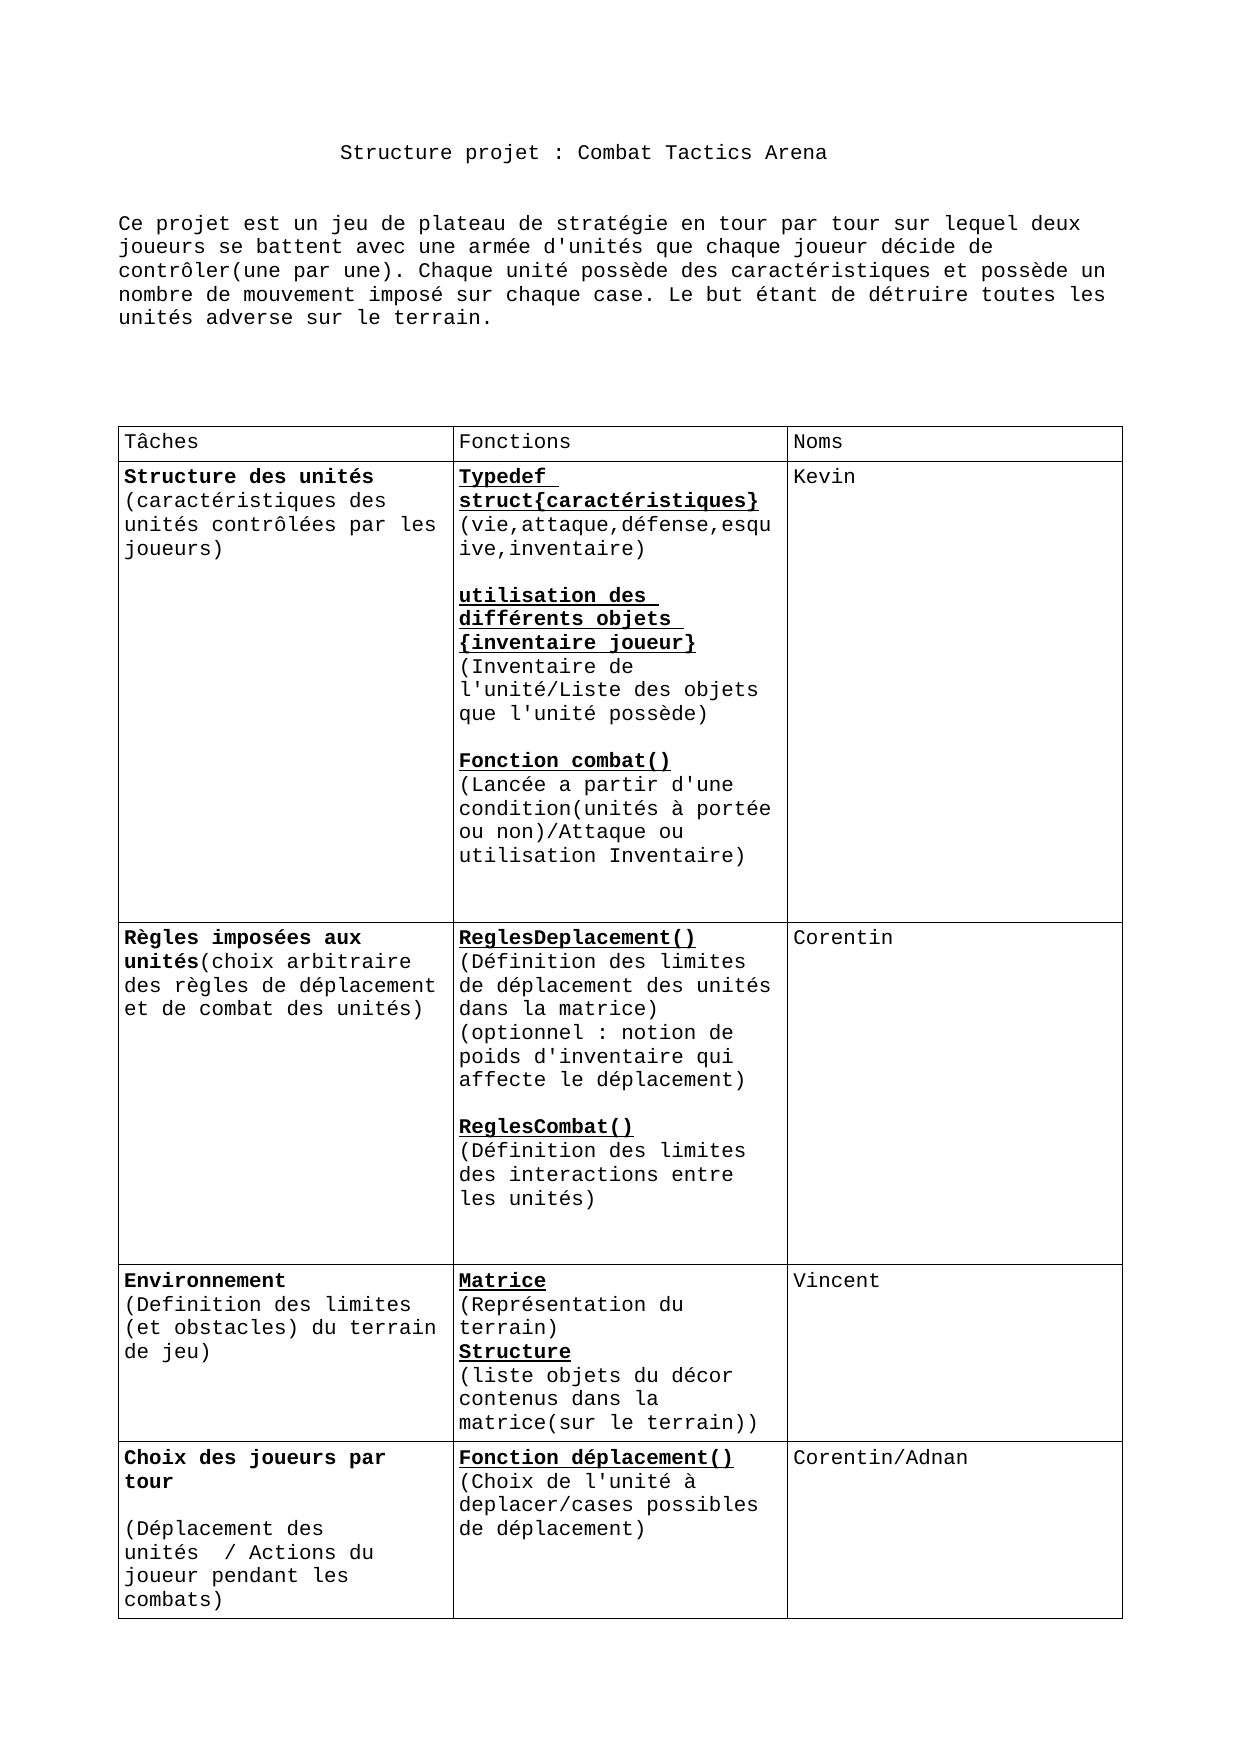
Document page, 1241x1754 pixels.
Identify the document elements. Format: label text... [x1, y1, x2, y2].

table_cell Fonction déplacement() (Choix de l'unité à deplacer/cases possibles de déplacement) [454, 1442, 787, 1618]
table_header Tâches [119, 427, 453, 461]
table_cell Corentin/Adnan [788, 1442, 1122, 1618]
table_header Fonctions [454, 427, 787, 461]
text Ce projet est un jeu de plateau de stratégie en tour par tour sur lequel deux joueurs se battent avec une armée d'unités que chaque joueur décide de contrôler(une par une). Chaque unité possède des caractéristiques et possède un nombre de mouvement imposé sur chaque case. Le but étant de détruire toutes les unités adverse sur le terrain. [118, 213, 1122, 331]
table_cell Typedef struct{caractéristiques} (vie,attaque,défense,esquive,inventaire) utilisation des différents objets {inventaire joueur} (Inventaire de l'unité/Liste des objets que l'unité possède) Fonction combat() (Lancée a partir d'une condition(unités à portée ou non)/Attaque ou utilisation Inventaire) [454, 462, 787, 922]
table_cell Matrice (Représentation du terrain) Structure (liste objets du décor contenus dans la matrice(sur le terrain)) [454, 1265, 787, 1441]
table_cell Règles imposées aux unités(choix arbitraire des règles de déplacement et de combat des unités) [119, 923, 453, 1264]
table_cell Kevin [788, 462, 1122, 922]
table_cell Environnement (Definition des limites (et obstacles) du terrain de jeu) [119, 1265, 453, 1441]
table_cell Vincent [788, 1265, 1122, 1441]
table_cell Choix des joueurs par tour (Déplacement des unités / Actions du joueur pendant les combats) [119, 1442, 453, 1618]
table_cell Corentin [788, 923, 1122, 1264]
table_header Noms [788, 427, 1122, 461]
table_cell Structure des unités (caractéristiques des unités contrôlées par les joueurs) [119, 462, 453, 922]
text Structure projet : Combat Tactics Arena [118, 142, 1122, 165]
table_cell ReglesDeplacement() (Définition des limites de déplacement des unités dans la matrice) (optionnel : notion de poids d'inventaire qui affecte le déplacement) ReglesCombat() (Définition des limites des interactions entre les unités) [454, 923, 787, 1264]
